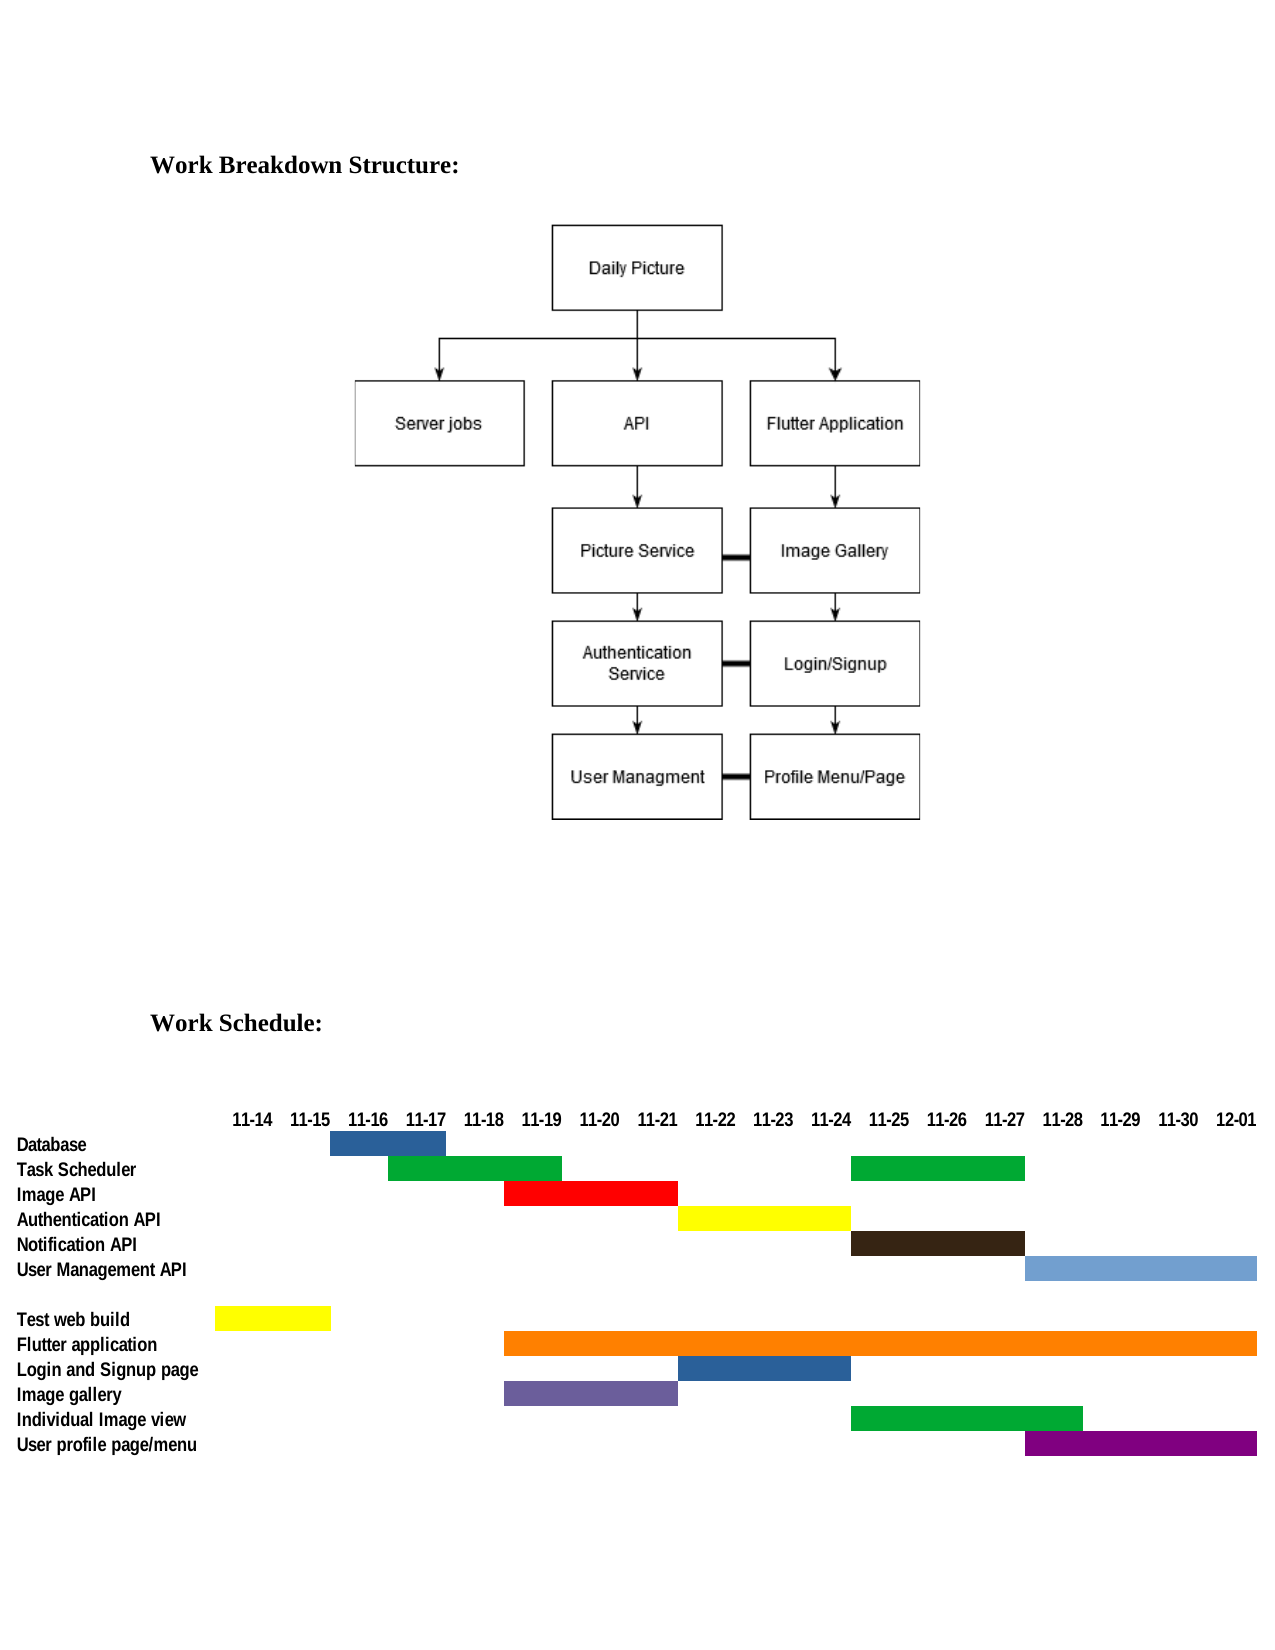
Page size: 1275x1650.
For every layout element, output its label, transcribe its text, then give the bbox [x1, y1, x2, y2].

text Work Schedule: [150, 1008, 1125, 1037]
picture [354, 216, 921, 820]
text Work Breakdown Structure: [150, 150, 1125, 179]
